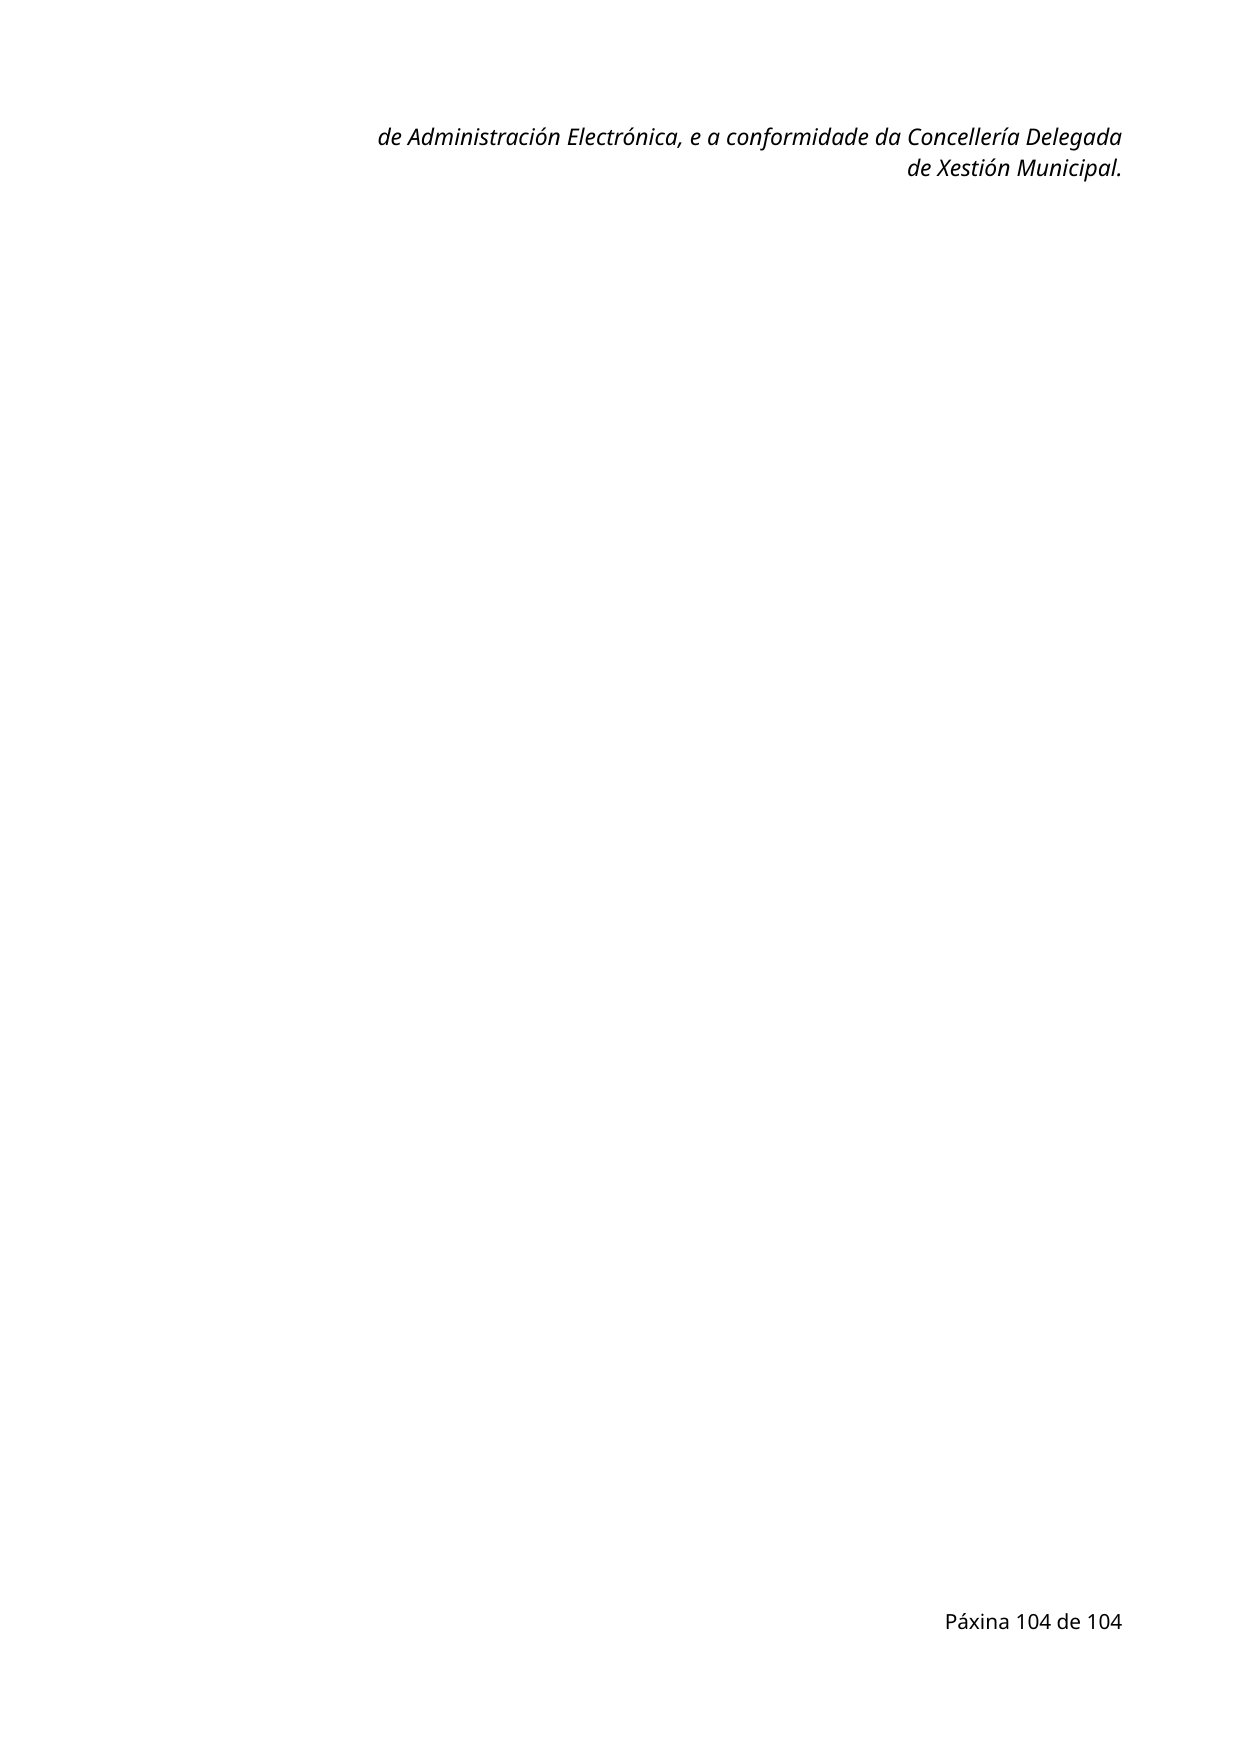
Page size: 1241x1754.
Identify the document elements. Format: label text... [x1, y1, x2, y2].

subtitle de Administración Electrónica, e a conformidade da Concellería Delegada de Xestión Municipal. [354, 118, 1128, 186]
